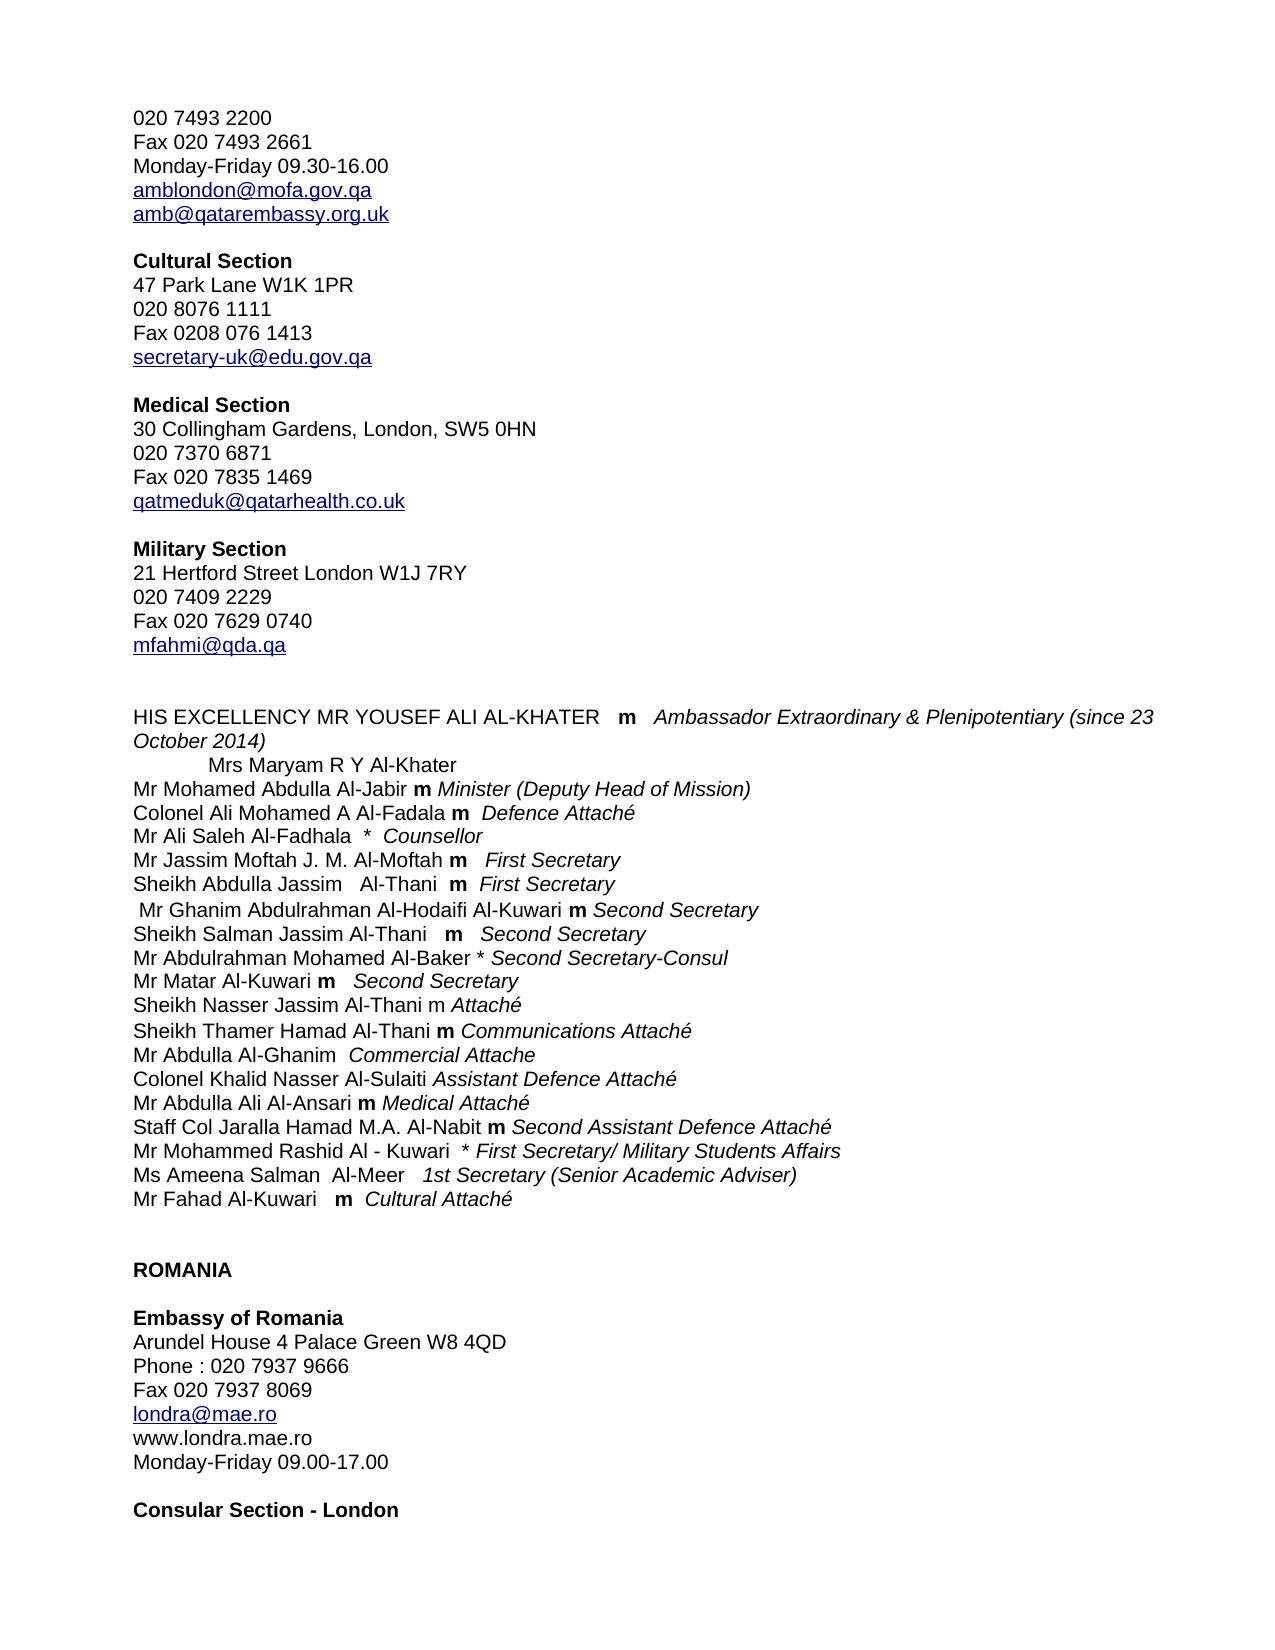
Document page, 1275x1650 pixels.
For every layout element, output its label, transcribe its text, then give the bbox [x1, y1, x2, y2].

text Sheikh Abdulla Jassim Al-Thani m First Secretary [133, 872, 1181, 896]
text Fax 020 7629 0740 [133, 609, 1181, 633]
text Mr Jassim Moftah J. M. Al-Moftah m First Secretary [133, 848, 1181, 872]
text Mrs Maryam R Y Al-Khater [133, 752, 1181, 776]
text Fax 0208 076 1413 [133, 321, 1181, 345]
text Fax 020 7835 1469 [133, 465, 1181, 489]
text Mr Matar Al-Kuwari m Second Secretary [133, 969, 1181, 993]
text Medical Section [133, 393, 1181, 417]
text HIS EXCELLENCY MR YOUSEF ALI AL-KHATER m Ambassador Extraordinary & Plenipotentiary (since 23 October 2014) [133, 704, 1181, 752]
subtitle ROMANIA [133, 1258, 1181, 1282]
text 30 Collingham Gardens, London, SW5 0HN [133, 417, 1181, 441]
text amblondon@mofa.gov.qa [133, 177, 1181, 201]
text Fax 020 7937 8069 [133, 1378, 1181, 1402]
text Colonel Ali Mohamed A Al-Fadala m Defence Attaché [133, 800, 1181, 824]
text Staff Col Jaralla Hamad M.A. Al-Nabit m Second Assistant Defence Attaché [133, 1114, 1181, 1138]
text Arundel House 4 Palace Green W8 4QD [133, 1330, 1181, 1354]
text Colonel Khalid Nasser Al-Sulaiti Assistant Defence Attaché [133, 1067, 1181, 1091]
text Ms Ameena Salman Al-Meer 1st Secretary (Senior Academic Adviser) [133, 1162, 1181, 1186]
text Mr Abdulla Al-Ghanim Commercial Attache [133, 1043, 1181, 1067]
text Consular Section - London [133, 1498, 1181, 1522]
text londra@mae.ro [133, 1402, 1181, 1426]
text Embassy of Romania [133, 1306, 1181, 1330]
text Mr Abdulrahman Mohamed Al-Baker * Second Secretary-Consul [133, 945, 1181, 969]
text Cultural Section [133, 249, 1181, 273]
text Military Section [133, 537, 1181, 561]
text Monday-Friday 09.00-17.00 [133, 1450, 1181, 1474]
text Phone : 020 7937 9666 [133, 1354, 1181, 1378]
text Mr Abdulla Ali Al-Ansari m Medical Attaché [133, 1091, 1181, 1114]
text 020 7370 6871 [133, 441, 1181, 465]
text Mr Mohamed Abdulla Al-Jabir m Minister (Deputy Head of Mission) [133, 776, 1181, 800]
text Fax 020 7493 2661 [133, 129, 1181, 153]
text Mr Mohammed Rashid Al - Kuwari * First Secretary/ Military Students Affairs [133, 1138, 1181, 1162]
text Mr Fahad Al-Kuwari m Cultural Attaché [133, 1186, 1181, 1210]
text amb@qatarembassy.org.uk [133, 201, 1181, 225]
text Sheikh Salman Jassim Al-Thani m Second Secretary [133, 921, 1181, 945]
text 020 7493 2200 [133, 106, 1181, 129]
text 47 Park Lane W1K 1PR [133, 273, 1181, 297]
text www.londra.mae.ro [133, 1426, 1181, 1450]
text 020 7409 2229 [133, 585, 1181, 609]
text Monday-Friday 09.30-16.00 [133, 153, 1181, 177]
text secretary-uk@edu.gov.qa [133, 345, 1181, 369]
text Mr Ghanim Abdulrahman Al-Hodaifi Al-Kuwari m Second Secretary [133, 897, 1181, 921]
text Sheikh Nasser Jassim Al-Thani m Attaché [133, 993, 1181, 1017]
text qatmeduk@qatarhealth.co.uk [133, 489, 1181, 513]
text Sheikh Thamer Hamad Al-Thani m Communications Attaché [133, 1019, 1181, 1043]
text 020 8076 1111 [133, 297, 1181, 321]
text 21 Hertford Street London W1J 7RY [133, 561, 1181, 585]
text Mr Ali Saleh Al-Fadhala * Counsellor [133, 824, 1181, 848]
text mfahmi@qda.qa [133, 633, 1181, 657]
